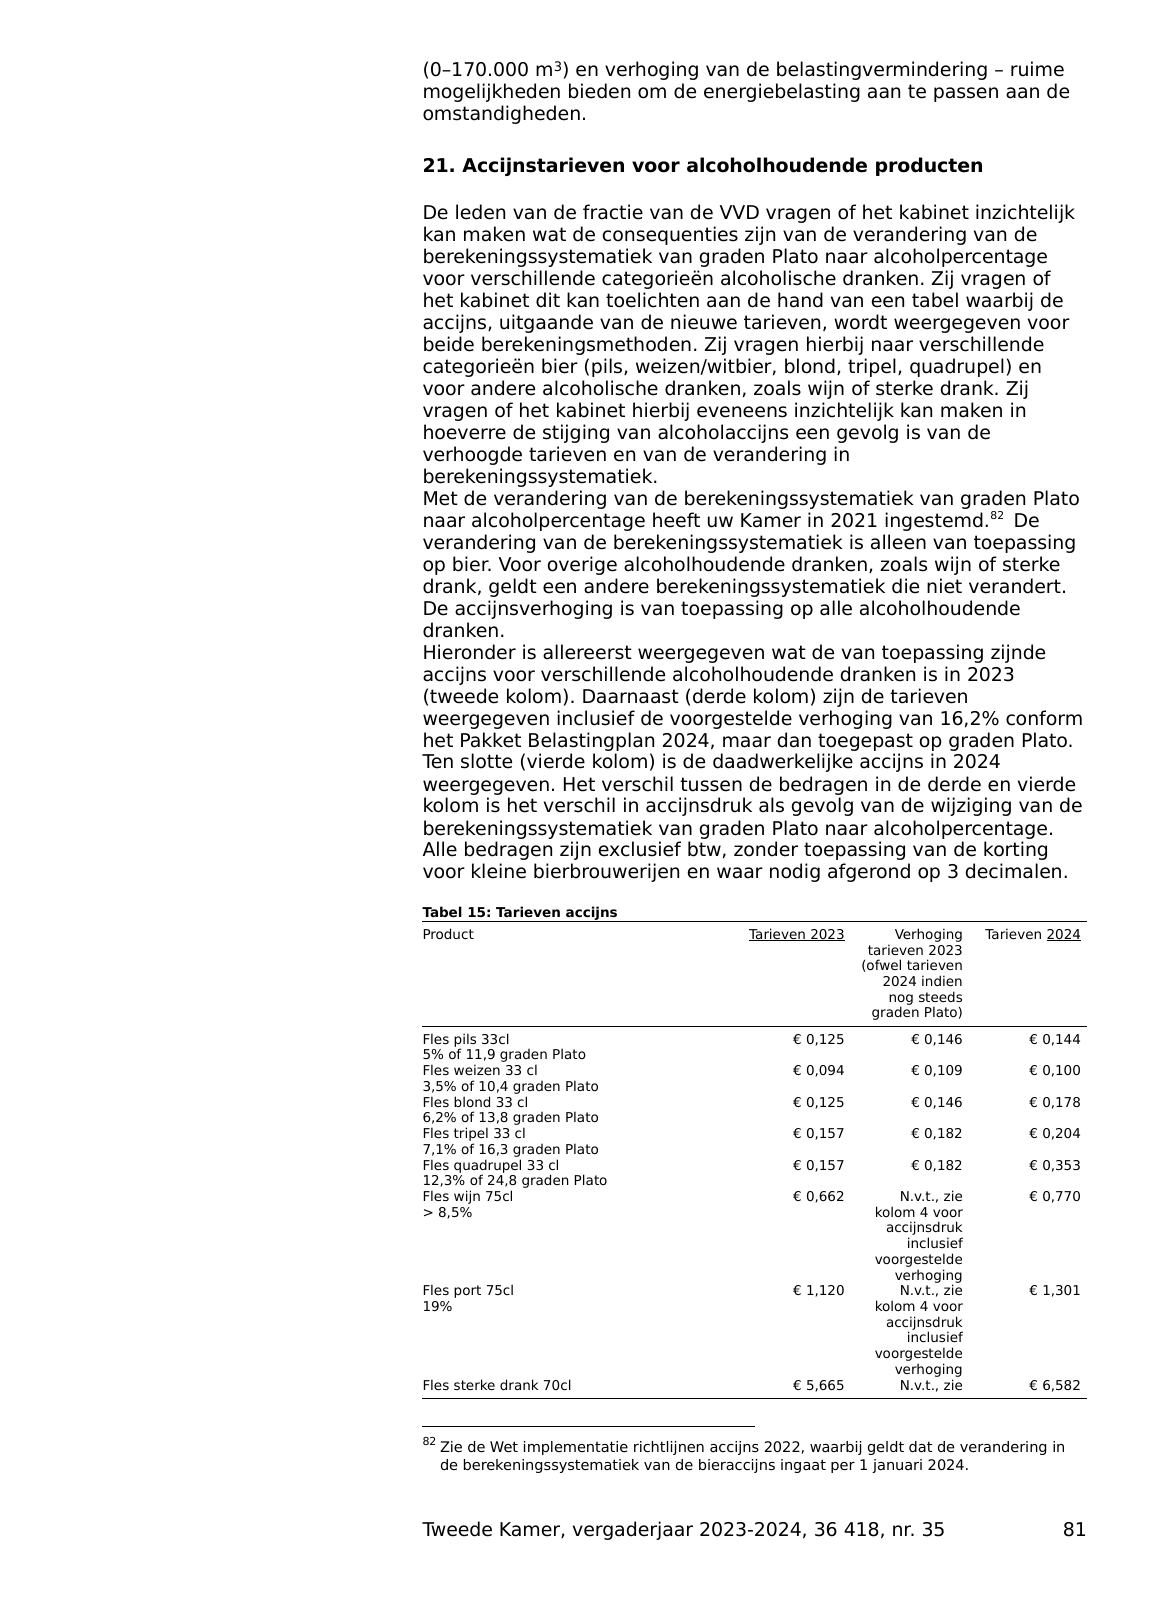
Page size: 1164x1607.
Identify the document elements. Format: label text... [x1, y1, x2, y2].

table_cell Fles wijn 75cl > 8,5% [422, 1189, 732, 1283]
text Met de verandering van de berekeningssystematiek van graden Plato naar alcoholpercentage heeft uw Kamer in 2021 ingestemd. De verandering van de berekeningssystematiek is alleen van toepassing op bier. Voor overige alcoholhoudende dranken, zoals wijn of sterke drank, geldt een andere berekeningssystematiek die niet verandert. De accijnsverhoging is van toepassing op alle alcoholhoudende dranken. [422, 488, 1087, 642]
table_cell € 0,094 [732, 1063, 850, 1094]
table_cell € 0,204 [969, 1126, 1087, 1157]
table_cell € 0,182 [850, 1157, 968, 1189]
table_cell Fles weizen 33 cl 3,5% of 10,4 graden Plato [422, 1063, 732, 1094]
table_cell € 0,146 [850, 1094, 968, 1126]
text De leden van de fractie van de VVD vragen of het kabinet inzichtelijk kan maken wat de consequenties zijn van de verandering van de berekeningssystematiek van graden Plato naar alcoholpercentage voor verschillende categorieën alcoholische dranken. Zij vragen of het kabinet dit kan toelichten aan de hand van een tabel waarbij de accijns, uitgaande van de nieuwe tarieven, wordt weergegeven voor beide berekeningsmethoden. Zij vragen hierbij naar verschillende categorieën bier (pils, weizen/witbier, blond, tripel, quadrupel) en voor andere alcoholische dranken, zoals wijn of sterke drank. Zij vragen of het kabinet hierbij eveneens inzichtelijk kan maken in hoeverre de stijging van alcoholaccijns een gevolg is van de verhoogde tarieven en van de verandering in berekeningssystematiek. [422, 202, 1087, 488]
text (0–170.000 m3) en verhoging van de belastingvermindering – ruime mogelijkheden bieden om de energiebelasting aan te passen aan de omstandigheden. [422, 59, 1087, 125]
table_cell € 0,125 [732, 1094, 850, 1126]
table_cell N.v.t., zie [850, 1378, 968, 1398]
subtitle 21. Accijnstarieven voor alcoholhoudende producten [422, 155, 1087, 177]
table_cell Fles port 75cl 19% [422, 1283, 732, 1377]
table_cell Tarieven 2024 [969, 922, 1087, 1026]
table_cell € 1,120 [732, 1283, 850, 1377]
table_cell Fles quadrupel 33 cl 12,3% of 24,8 graden Plato [422, 1157, 732, 1189]
table_cell € 0,100 [969, 1063, 1087, 1094]
table_cell N.v.t., zie kolom 4 voor accijnsdruk inclusief voorgestelde verhoging [850, 1189, 968, 1283]
table_cell Verhoging tarieven 2023 (ofwel tarieven 2024 indien nog steeds graden Plato) [850, 922, 968, 1026]
table_cell € 0,770 [969, 1189, 1087, 1283]
table_cell € 1,301 [969, 1283, 1087, 1377]
table_cell € 0,109 [850, 1063, 968, 1094]
table_cell € 0,182 [850, 1126, 968, 1157]
table_cell € 0,178 [969, 1094, 1087, 1126]
table_cell € 0,157 [732, 1126, 850, 1157]
text Hieronder is allereerst weergegeven wat de van toepassing zijnde accijns voor verschillende alcoholhoudende dranken is in 2023 (tweede kolom). Daarnaast (derde kolom) zijn de tarieven weergegeven inclusief de voorgestelde verhoging van 16,2% conform het Pakket Belastingplan 2024, maar dan toegepast op graden Plato. Ten slotte (vierde kolom) is de daadwerkelijke accijns in 2024 weergegeven. Het verschil tussen de bedragen in de derde en vierde kolom is het verschil in accijnsdruk als gevolg van de wijziging van de berekeningssystematiek van graden Plato naar alcoholpercentage. Alle bedragen zijn exclusief btw, zonder toepassing van de korting voor kleine bierbrouwerijen en waar nodig afgerond op 3 decimalen. [422, 642, 1087, 883]
table_cell Product [422, 922, 732, 1026]
table_cell N.v.t., zie kolom 4 voor accijnsdruk inclusief voorgestelde verhoging [850, 1283, 968, 1377]
table_cell € 0,144 [969, 1027, 1087, 1063]
table_header Tabel 15: Tarieven accijns [422, 905, 1087, 921]
table_cell Fles blond 33 cl 6,2% of 13,8 graden Plato [422, 1094, 732, 1126]
table_cell € 0,662 [732, 1189, 850, 1283]
table_cell € 5,665 [732, 1378, 850, 1398]
table_cell € 6,582 [969, 1378, 1087, 1398]
table_cell Tarieven 2023 [732, 922, 850, 1026]
table_cell € 0,146 [850, 1027, 968, 1063]
table_cell Fles tripel 33 cl 7,1% of 16,3 graden Plato [422, 1126, 732, 1157]
text Zie de Wet implementatie richtlijnen accijns 2022, waarbij geldt dat de verandering in de berekeningssystematiek van de bieraccijns ingaat per 1 januari 2024. [422, 1435, 1087, 1474]
table_cell Fles pils 33cl 5% of 11,9 graden Plato [422, 1027, 732, 1063]
table_cell € 0,157 [732, 1157, 850, 1189]
table_cell Fles sterke drank 70cl [422, 1378, 732, 1398]
table_cell € 0,125 [732, 1027, 850, 1063]
table_cell € 0,353 [969, 1157, 1087, 1189]
